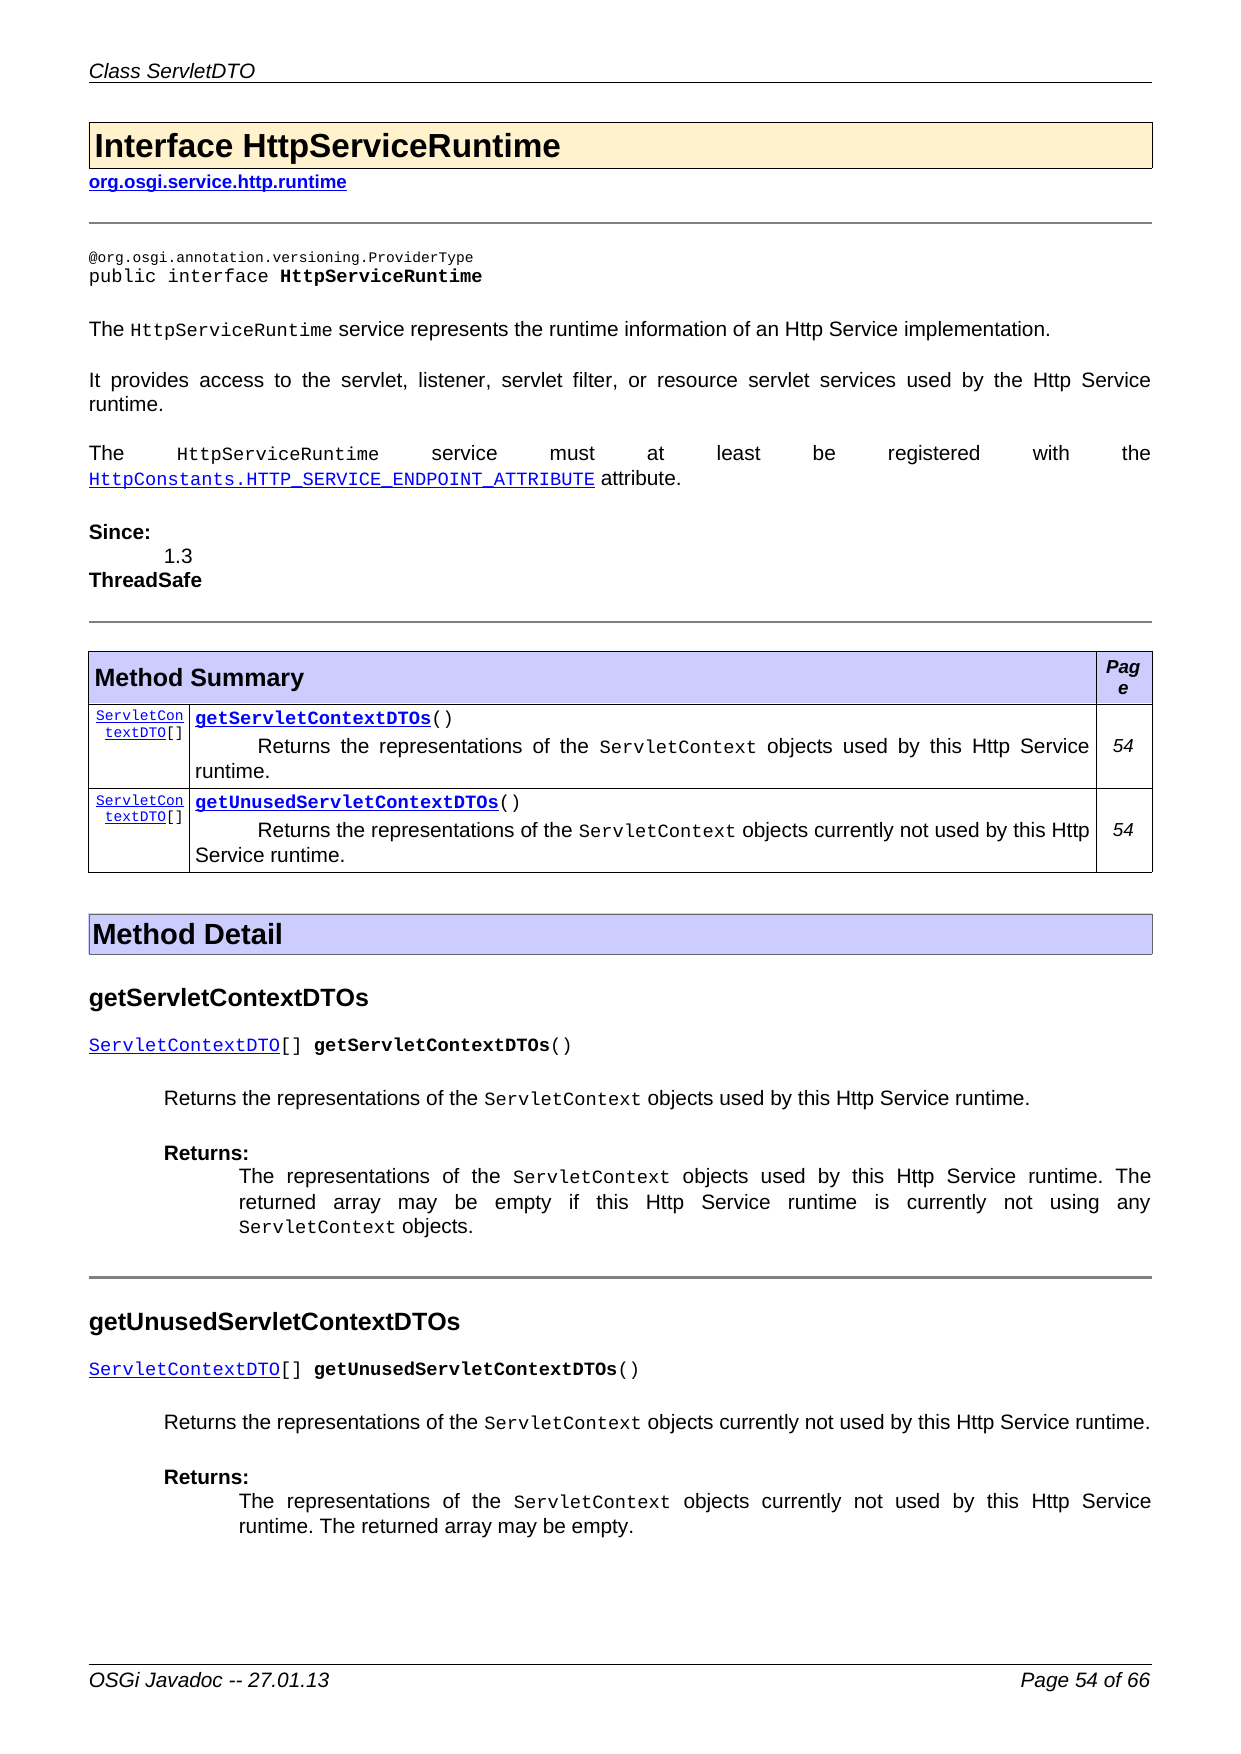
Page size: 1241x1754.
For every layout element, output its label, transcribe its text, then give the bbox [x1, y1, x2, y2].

table_cell getServletContextDTOs() Returns the representations of the ServletContext objects used by this Http Service runtime. [190, 705, 1096, 788]
text Since: [88, 520, 1152, 544]
table_cell ServletContextDTO[] [89, 705, 189, 788]
table_header Method Summary [89, 652, 1096, 703]
text The representations of the ServletContext objects used by this Http Service runtime. The returned array may be empty if this Http Service runtime is currently not using any ServletContext objects. [238, 1164, 1152, 1239]
subtitle Method Detail [90, 915, 1152, 954]
text It provides access to the servlet, listener, servlet filter, or resource servlet services used by the Http Service runtime. [88, 367, 1152, 415]
text Returns the representations of the ServletContext objects used by this Http Service runtime. [163, 1086, 1152, 1111]
table_cell getUnusedServletContextDTOs() Returns the representations of the ServletContext objects currently not used by this Http Service runtime. [190, 789, 1096, 872]
text Returns: [163, 1464, 1152, 1488]
subtitle getServletContextDTOs [88, 983, 1152, 1011]
text @org.osgi.annotation.versioning.ProviderType public interface HttpServiceRuntime [88, 250, 1152, 288]
text 1.3 [163, 544, 1152, 568]
text Returns the representations of the ServletContext objects currently not used by this Http Service runtime. [163, 1410, 1152, 1435]
table_header Page [1097, 652, 1152, 703]
table_cell 54 [1097, 705, 1152, 788]
text ServletContextDTO[] getUnusedServletContextDTOs() [88, 1360, 1152, 1381]
text org.osgi.service.http.runtime [88, 171, 1152, 193]
subtitle getUnusedServletContextDTOs [88, 1307, 1152, 1336]
text The representations of the ServletContext objects currently not used by this Http Service runtime. The returned array may be empty. [238, 1488, 1152, 1538]
subtitle Interface HttpServiceRuntime [90, 123, 1152, 168]
text Returns: [163, 1140, 1152, 1164]
text The HttpServiceRuntime service must at least be registered with the HttpConstants.HTTP_SERVICE_ENDPOINT_ATTRIBUTE attribute. [88, 440, 1152, 491]
table_cell 54 [1097, 789, 1152, 872]
text ServletContextDTO[] getServletContextDTOs() [88, 1036, 1152, 1057]
text The HttpServiceRuntime service represents the runtime information of an Http Service implementation. [88, 317, 1152, 342]
table_cell ServletContextDTO[] [89, 789, 189, 872]
text ThreadSafe [88, 568, 1152, 592]
